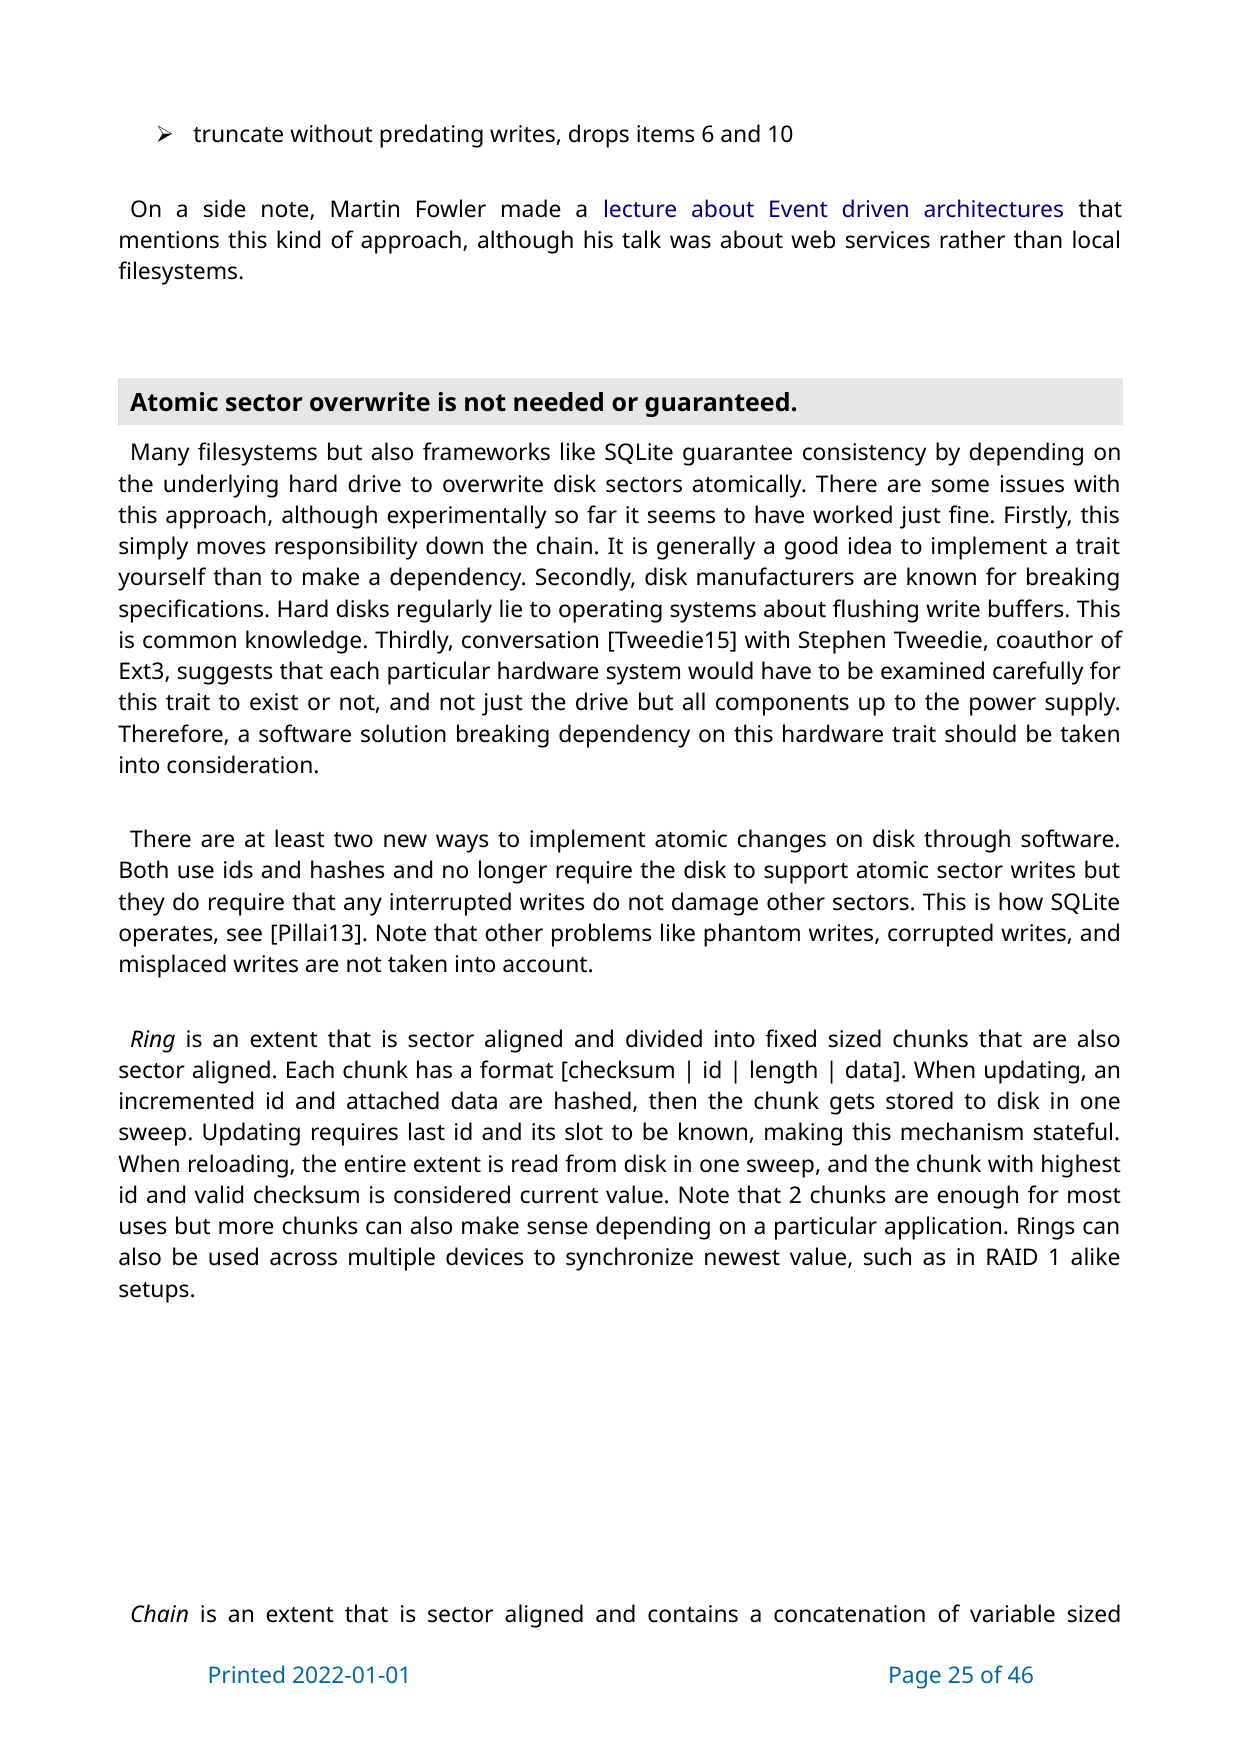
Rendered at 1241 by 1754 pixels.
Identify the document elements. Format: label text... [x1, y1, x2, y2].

text On a side note, Martin Fowler made a lecture about Event driven architectures that mentions this kind of approach, although his talk was about web services rather than local filesystems. [118, 192, 1122, 286]
text Ring is an extent that is sector aligned and divided into fixed sized chunks that are also sector aligned. Each chunk has a format [checksum | id | length | data]. When updating, an incremented id and attached data are hashed, then the chunk gets stored to disk in one sweep. Updating requires last id and its slot to be known, making this mechanism stateful. When reloading, the entire extent is read from disk in one sweep, and the chunk with highest id and valid checksum is considered current value. Note that 2 chunks are enough for most uses but more chunks can also make sense depending on a particular application. Rings can also be used across multiple devices to synchronize newest value, such as in RAID 1 alike setups. [118, 1022, 1122, 1304]
text Chain is an extent that is sector aligned and contains a concatenation of variable sized [118, 1598, 1122, 1629]
text Many filesystems but also frameworks like SQLite guarantee consistency by depending on the underlying hard drive to overwrite disk sectors atomically. There are some issues with this approach, although experimentally so far it seems to have worked just fine. Firstly, this simply moves responsibility down the chain. It is generally a good idea to implement a trait yourself than to make a dependency. Secondly, disk manufacturers are known for breaking specifications. Hard disks regularly lie to operating systems about flushing write buffers. This is common knowledge. Thirdly, conversation [Tweedie15] with Stephen Tweedie, coauthor of Ext3, suggests that each particular hardware system would have to be examined carefully for this trait to exist or not, and not just the drive but all components up to the power supply. Therefore, a software solution breaking dependency on this hardware trait should be taken into consideration. [118, 436, 1122, 780]
subtitle Atomic sector overwrite is not needed or guaranteed. [119, 379, 1122, 424]
text There are at least two new ways to implement atomic changes on disk through software. Both use ids and hashes and no longer require the disk to support atomic sector writes but they do require that any interrupted writes do not damage other sectors. This is how SQLite operates, see [Pillai13]. Note that other problems like phantom writes, corrupted writes, and misplaced writes are not taken into account. [118, 823, 1122, 979]
list truncate without predating writes, drops items 6 and 10 [156, 118, 1122, 149]
